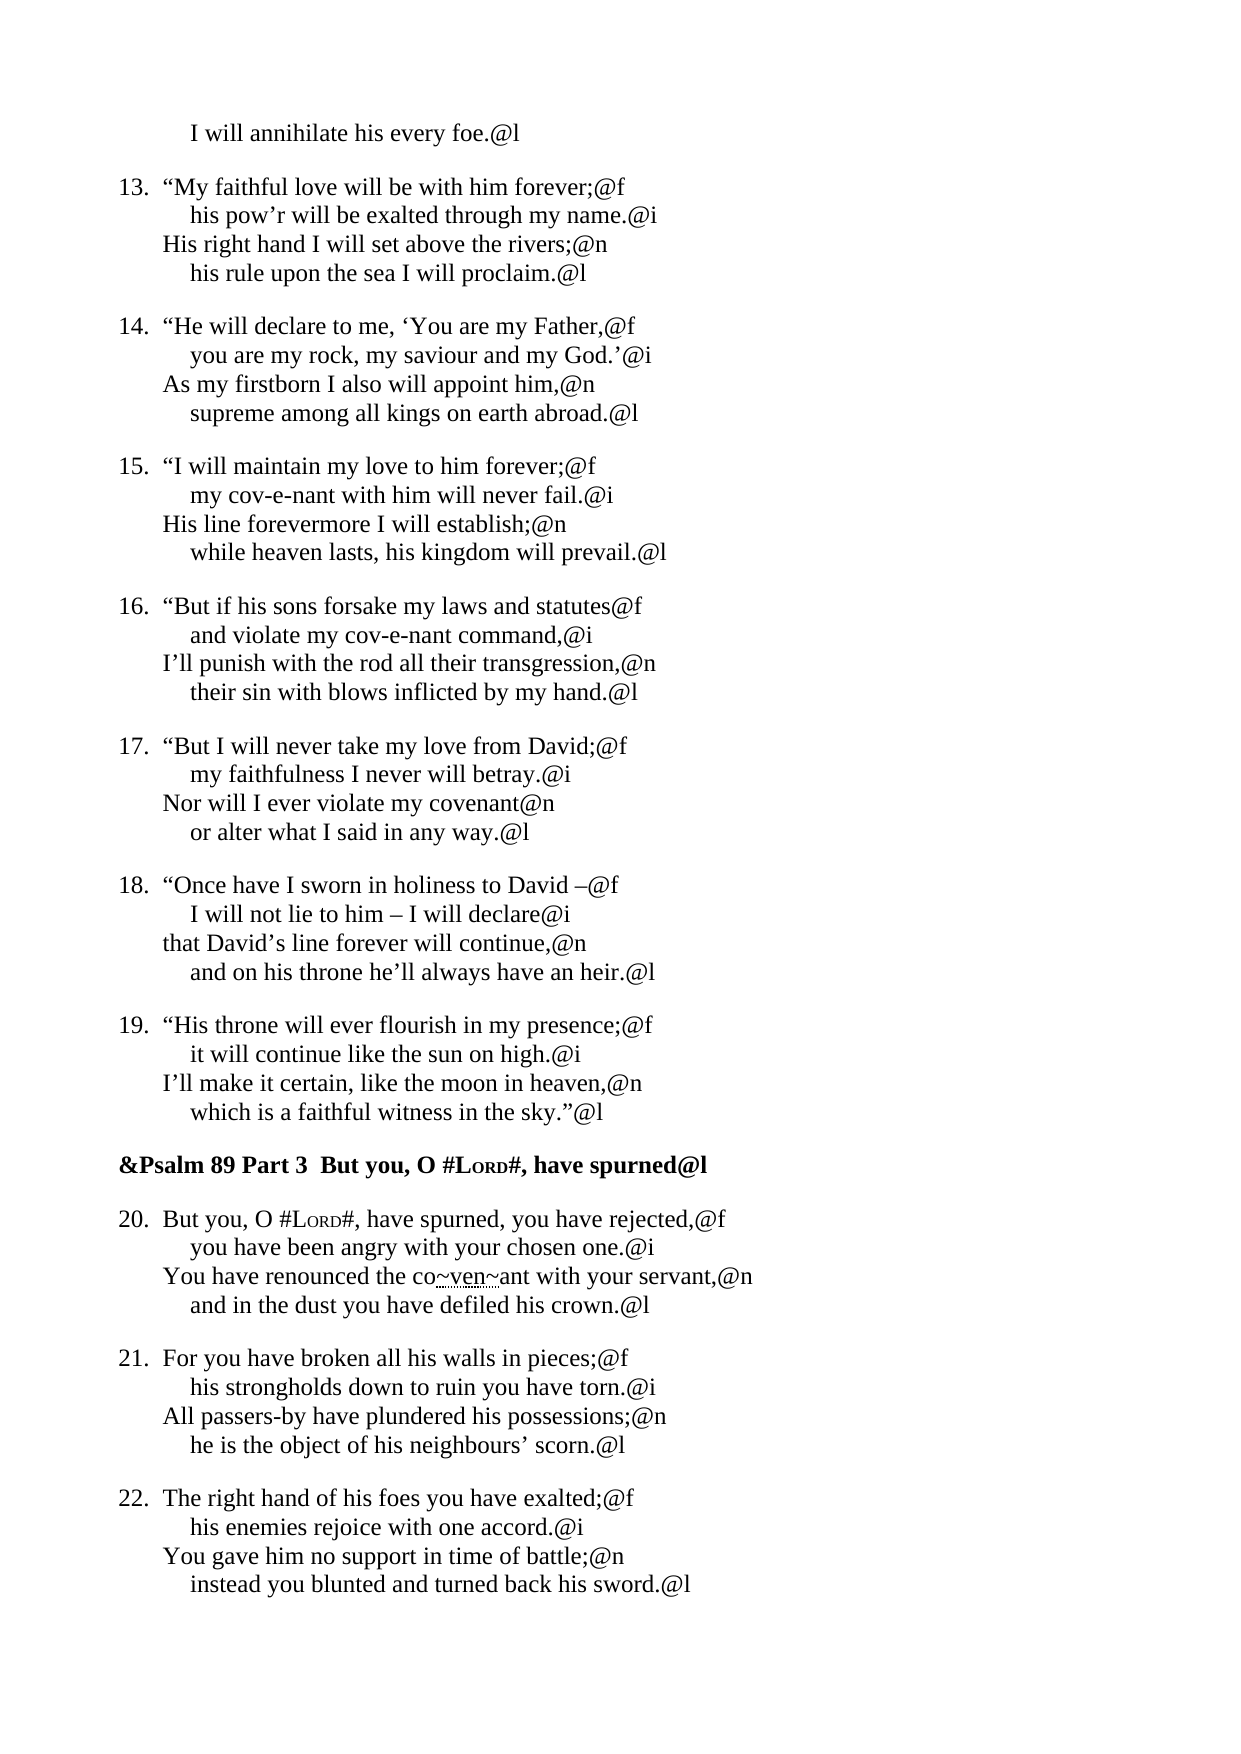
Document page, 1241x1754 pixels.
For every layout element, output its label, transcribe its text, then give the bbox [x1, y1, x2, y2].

text 15. “I will maintain my love to him forever;@f [118, 451, 1122, 480]
text 22. The right hand of his foes you have exalted;@f [118, 1483, 1122, 1512]
text his strongholds down to ruin you have torn.@i [171, 1372, 1122, 1401]
text As my firstborn I also will appoint him,@n [162, 369, 1122, 398]
text instead you blunted and turned back his sword.@l [171, 1569, 1122, 1598]
text it will continue like the sun on high.@i [171, 1039, 1122, 1068]
text his pow’r will be exalted through my name.@i [171, 200, 1122, 229]
text I will annihilate his every foe.@l [171, 118, 1122, 147]
text he is the object of his neighbours’ scorn.@l [171, 1430, 1122, 1458]
text my cov-e-nant with him will never fail.@i [171, 480, 1122, 509]
text you are my rock, my saviour and my God.’@i [171, 340, 1122, 369]
subtitle &Psalm 89 Part 3 But you, O #Lord#, have spurned@l [118, 1150, 1122, 1179]
text which is a faithful witness in the sky.”@l [171, 1097, 1122, 1125]
text You gave him no support in time of battle;@n [162, 1541, 1122, 1569]
text I’ll punish with the rod all their transgression,@n [162, 648, 1122, 677]
text and in the dust you have defiled his crown.@l [171, 1290, 1122, 1319]
text and on his throne he’ll always have an heir.@l [171, 957, 1122, 986]
text their sin with blows inflicted by my hand.@l [171, 677, 1122, 706]
text or alter what I said in any way.@l [171, 817, 1122, 846]
text 18. “Once have I sworn in holiness to David –@f [118, 871, 1122, 899]
text Nor will I ever violate my covenant@n [162, 788, 1122, 817]
text 17. “But I will never take my love from David;@f [118, 731, 1122, 759]
text 21. For you have broken all his walls in pieces;@f [118, 1343, 1122, 1372]
text You have renounced the co~ven~ant with your servant,@n [162, 1261, 1122, 1290]
text All passers-by have plundered his possessions;@n [162, 1401, 1122, 1430]
text I’ll make it certain, like the moon in heaven,@n [162, 1068, 1122, 1097]
text 13. “My faithful love will be with him forever;@f [118, 172, 1122, 200]
text and violate my cov-e-nant command,@i [171, 620, 1122, 648]
text his rule upon the sea I will proclaim.@l [171, 258, 1122, 287]
text I will not lie to him – I will declare@i [171, 899, 1122, 928]
text my faithfulness I never will betray.@i [171, 759, 1122, 788]
text that David’s line forever will continue,@n [162, 928, 1122, 957]
text His line forevermore I will establish;@n [162, 509, 1122, 537]
text while heaven lasts, his kingdom will prevail.@l [171, 537, 1122, 566]
text His right hand I will set above the rivers;@n [162, 229, 1122, 258]
text his enemies rejoice with one accord.@i [171, 1512, 1122, 1541]
text supreme among all kings on earth abroad.@l [171, 398, 1122, 426]
text you have been angry with your chosen one.@i [171, 1232, 1122, 1261]
text 14. “He will declare to me, ‘You are my Father,@f [118, 311, 1122, 340]
text 19. “His throne will ever flourish in my presence;@f [118, 1010, 1122, 1039]
text 16. “But if his sons forsake my laws and statutes@f [118, 591, 1122, 620]
text 20. But you, O #Lord#, have spurned, you have rejected,@f [118, 1204, 1122, 1232]
